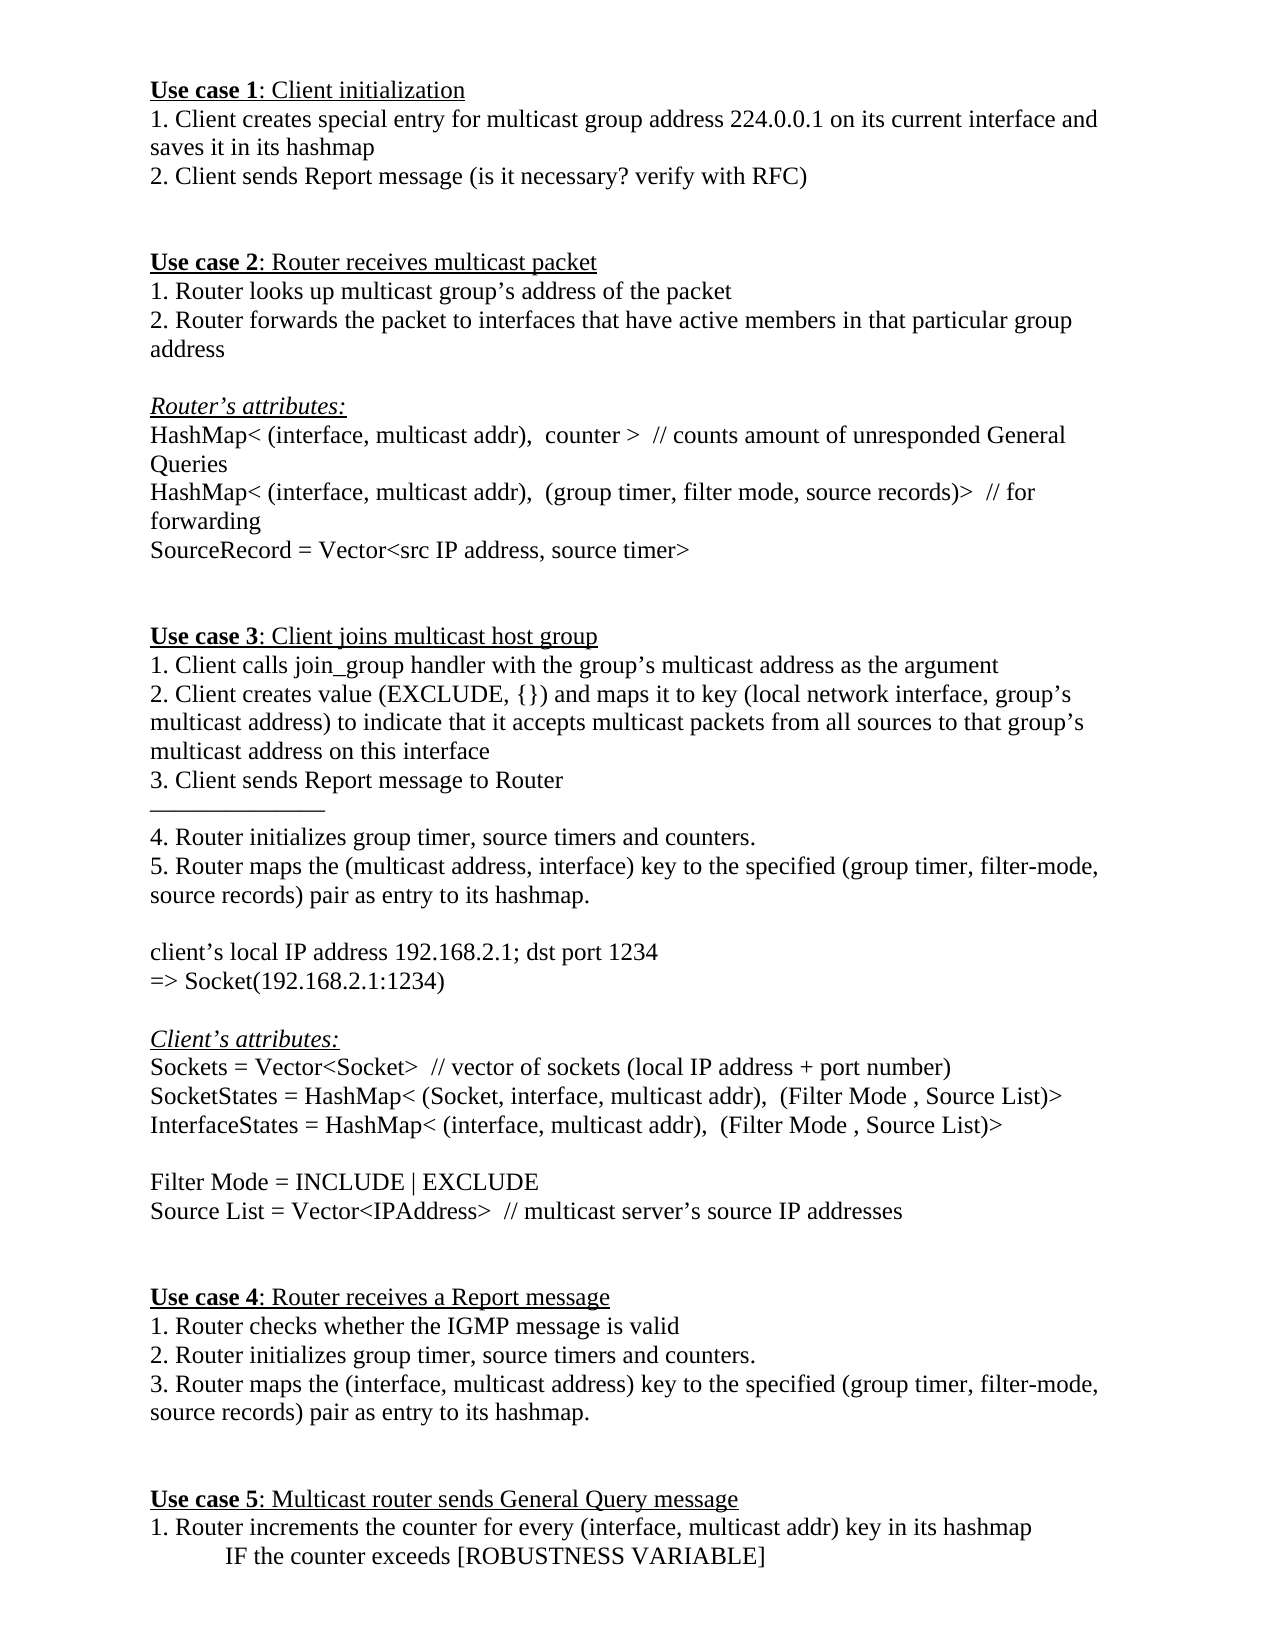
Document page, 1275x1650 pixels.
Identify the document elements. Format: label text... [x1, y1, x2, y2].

text 2. Client creates value (EXCLUDE, {}) and maps it to key (local network interface, group’s multicast address) to indicate that it accepts multicast packets from all sources to that group’s multicast address on this interface [150, 679, 1125, 765]
text Client’s attributes: [150, 1024, 1125, 1052]
text Use case 5: Multicast router sends General Query message [150, 1484, 1125, 1512]
text Router’s attributes: [150, 391, 1125, 420]
text 2. Router forwards the packet to interfaces that have active members in that particular group address [150, 305, 1125, 362]
text InterfaceStates = HashMap< (interface, multicast addr), (Filter Mode , Source List)> [150, 1110, 1125, 1139]
text 3. Router maps the (interface, multicast address) key to the specified (group timer, filter-mode, source records) pair as entry to its hashmap. [150, 1369, 1125, 1426]
text SocketStates = HashMap< (Socket, interface, multicast addr), (Filter Mode , Source List)> [150, 1081, 1125, 1110]
text Use case 1: Client initialization [150, 75, 1125, 104]
text 1. Router checks whether the IGMP message is valid [150, 1311, 1125, 1340]
text 3. Client sends Report message to Router [150, 765, 1125, 794]
text 1. Client creates special entry for multicast group address 224.0.0.1 on its current interface and saves it in its hashmap [150, 104, 1125, 161]
text SourceRecord = Vector<src IP address, source timer> [150, 535, 1125, 564]
text 1. Client calls join_group handler with the group’s multicast address as the argument [150, 650, 1125, 679]
text HashMap< (interface, multicast addr), counter > // counts amount of unresponded General Queries [150, 420, 1125, 477]
text Filter Mode = INCLUDE | EXCLUDE [150, 1167, 1125, 1196]
text Source List = Vector<IPAddress> // multicast server’s source IP addresses [150, 1196, 1125, 1225]
text 5. Router maps the (multicast address, interface) key to the specified (group timer, filter-mode, source records) pair as entry to its hashmap. [150, 851, 1125, 909]
text 1. Router looks up multicast group’s address of the packet [150, 276, 1125, 305]
text HashMap< (interface, multicast addr), (group timer, filter mode, source records)> // for forwarding [150, 477, 1125, 535]
text Use case 4: Router receives a Report message [150, 1282, 1125, 1311]
text ——————— [150, 794, 1125, 822]
text 1. Router increments the counter for every (interface, multicast addr) key in its hashmap [150, 1512, 1125, 1541]
text IF the counter exceeds [ROBUSTNESS VARIABLE] [150, 1541, 1125, 1570]
text Use case 3: Client joins multicast host group [150, 621, 1125, 650]
text => Socket(192.168.2.1:1234) [150, 966, 1125, 995]
text 2. Router initializes group timer, source timers and counters. [150, 1340, 1125, 1369]
text client’s local IP address 192.168.2.1; dst port 1234 [150, 937, 1125, 966]
text Sockets = Vector<Socket> // vector of sockets (local IP address + port number) [150, 1052, 1125, 1081]
text 4. Router initializes group timer, source timers and counters. [150, 822, 1125, 851]
text 2. Client sends Report message (is it necessary? verify with RFC) [150, 161, 1125, 190]
text Use case 2: Router receives multicast packet [150, 247, 1125, 276]
